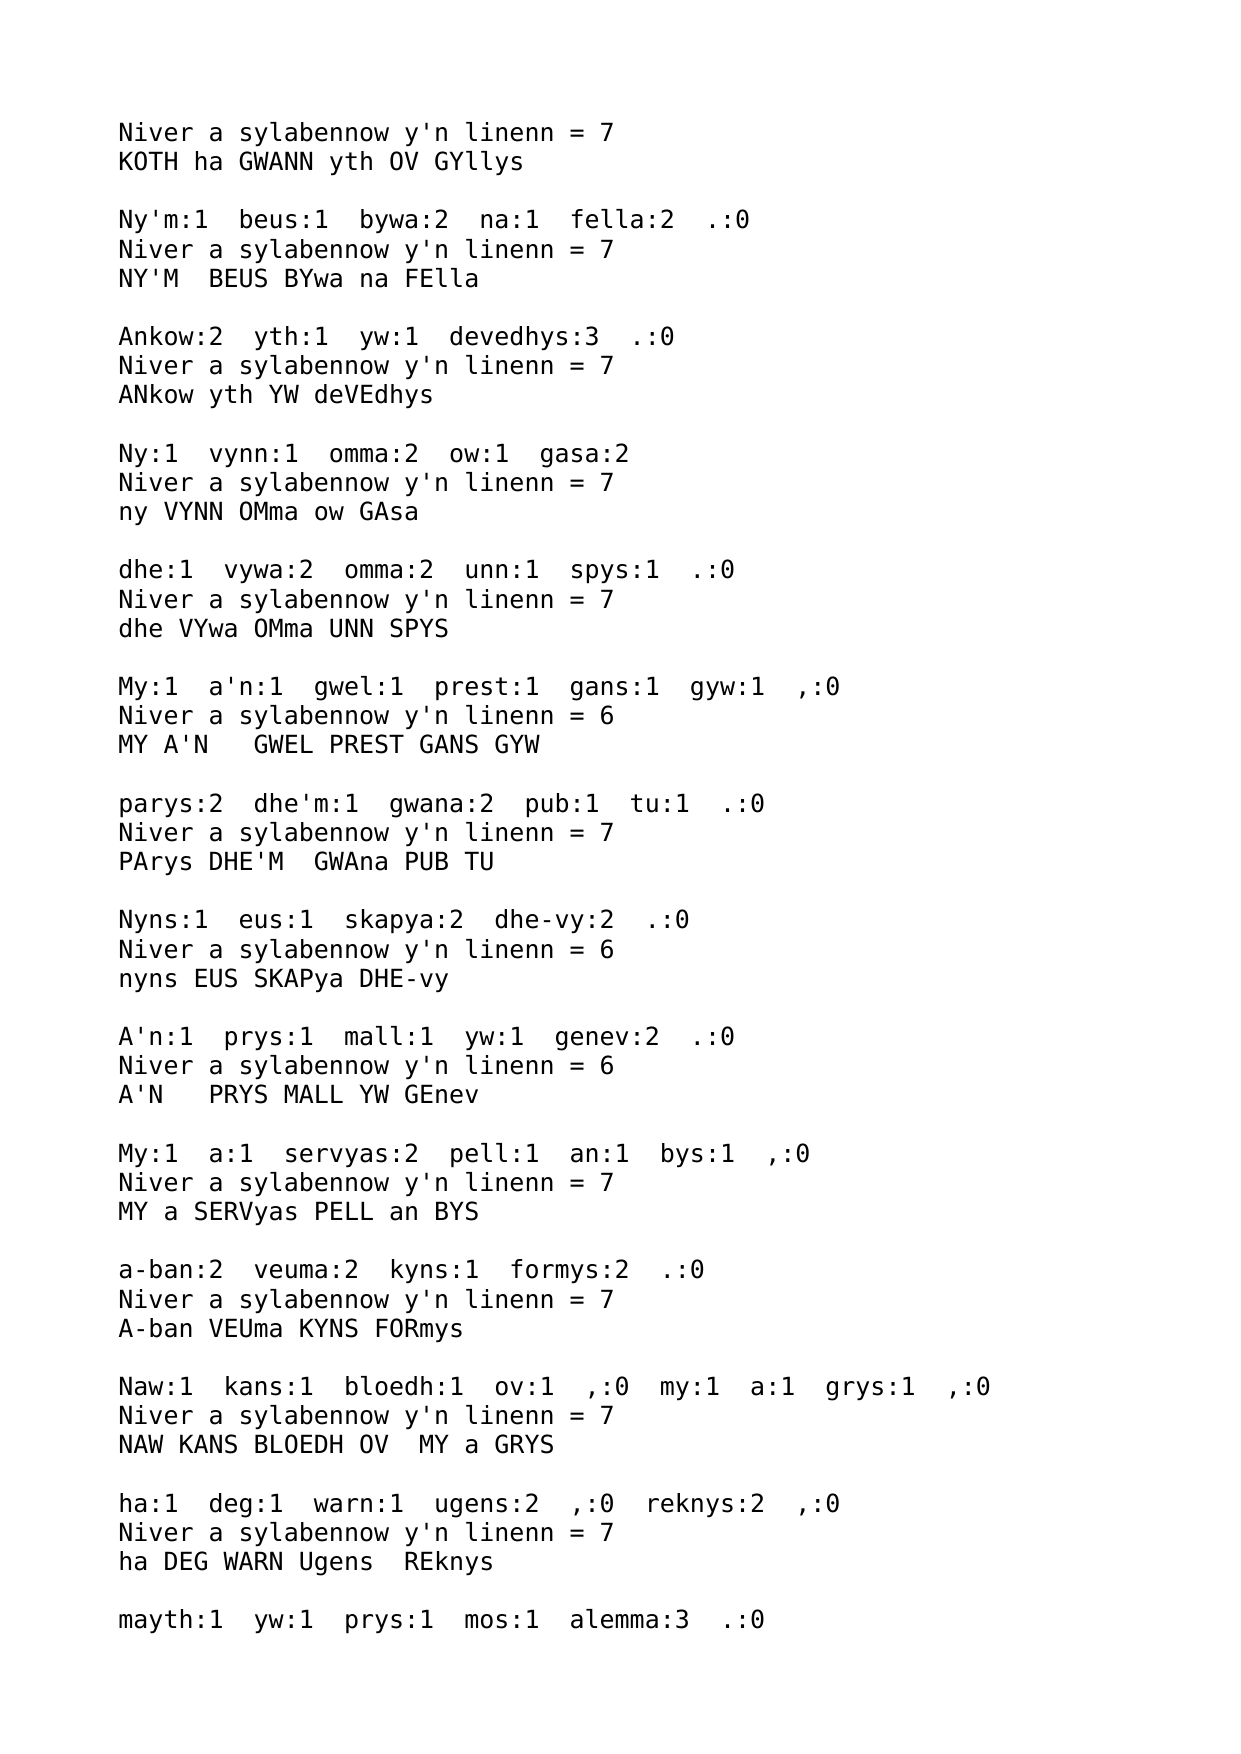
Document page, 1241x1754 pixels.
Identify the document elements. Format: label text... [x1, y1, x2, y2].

text Niver a sylabennow y'n linenn = 7 [118, 1518, 1122, 1547]
text mayth:1 yw:1 prys:1 mos:1 alemma:3 .:0 [118, 1606, 1122, 1635]
text Niver a sylabennow y'n linenn = 7 [118, 1285, 1122, 1314]
text Ny:1 vynn:1 omma:2 ow:1 gasa:2 [118, 439, 1122, 468]
text NAW KANS BLOEDH OV MY a GRYS [118, 1431, 1122, 1460]
text Niver a sylabennow y'n linenn = 7 [118, 1401, 1122, 1431]
text Niver a sylabennow y'n linenn = 7 [118, 1168, 1122, 1197]
text NY'M BEUS BYwa na FElla [118, 264, 1122, 293]
text dhe VYwa OMma UNN SPYS [118, 614, 1122, 643]
text Niver a sylabennow y'n linenn = 7 [118, 818, 1122, 847]
text A'n:1 prys:1 mall:1 yw:1 genev:2 .:0 [118, 1022, 1122, 1051]
text ha:1 deg:1 warn:1 ugens:2 ,:0 reknys:2 ,:0 [118, 1489, 1122, 1518]
text Niver a sylabennow y'n linenn = 6 [118, 1051, 1122, 1081]
text dhe:1 vywa:2 omma:2 unn:1 spys:1 .:0 [118, 556, 1122, 585]
text Nyns:1 eus:1 skapya:2 dhe-vy:2 .:0 [118, 906, 1122, 935]
text KOTH ha GWANN yth OV GYllys [118, 147, 1122, 176]
text My:1 a'n:1 gwel:1 prest:1 gans:1 gyw:1 ,:0 [118, 672, 1122, 701]
text Niver a sylabennow y'n linenn = 7 [118, 235, 1122, 264]
text MY A'N GWEL PREST GANS GYW [118, 731, 1122, 760]
text Niver a sylabennow y'n linenn = 6 [118, 935, 1122, 964]
text Niver a sylabennow y'n linenn = 6 [118, 701, 1122, 731]
text My:1 a:1 servyas:2 pell:1 an:1 bys:1 ,:0 [118, 1139, 1122, 1168]
text PArys DHE'M GWAna PUB TU [118, 847, 1122, 876]
text A'N PRYS MALL YW GEnev [118, 1081, 1122, 1110]
text ha DEG WARN Ugens REknys [118, 1547, 1122, 1576]
text MY a SERVyas PELL an BYS [118, 1197, 1122, 1226]
text Niver a sylabennow y'n linenn = 7 [118, 118, 1122, 147]
text Ny'm:1 beus:1 bywa:2 na:1 fella:2 .:0 [118, 206, 1122, 235]
text A-ban VEUma KYNS FORmys [118, 1314, 1122, 1343]
text ANkow yth YW deVEdhys [118, 381, 1122, 410]
text nyns EUS SKAPya DHE-vy [118, 964, 1122, 993]
text Niver a sylabennow y'n linenn = 7 [118, 351, 1122, 381]
text ny VYNN OMma ow GAsa [118, 497, 1122, 526]
text Niver a sylabennow y'n linenn = 7 [118, 468, 1122, 497]
text Naw:1 kans:1 bloedh:1 ov:1 ,:0 my:1 a:1 grys:1 ,:0 [118, 1372, 1122, 1401]
text parys:2 dhe'm:1 gwana:2 pub:1 tu:1 .:0 [118, 789, 1122, 818]
text Niver a sylabennow y'n linenn = 7 [118, 585, 1122, 614]
text a-ban:2 veuma:2 kyns:1 formys:2 .:0 [118, 1256, 1122, 1285]
text Ankow:2 yth:1 yw:1 devedhys:3 .:0 [118, 322, 1122, 351]
